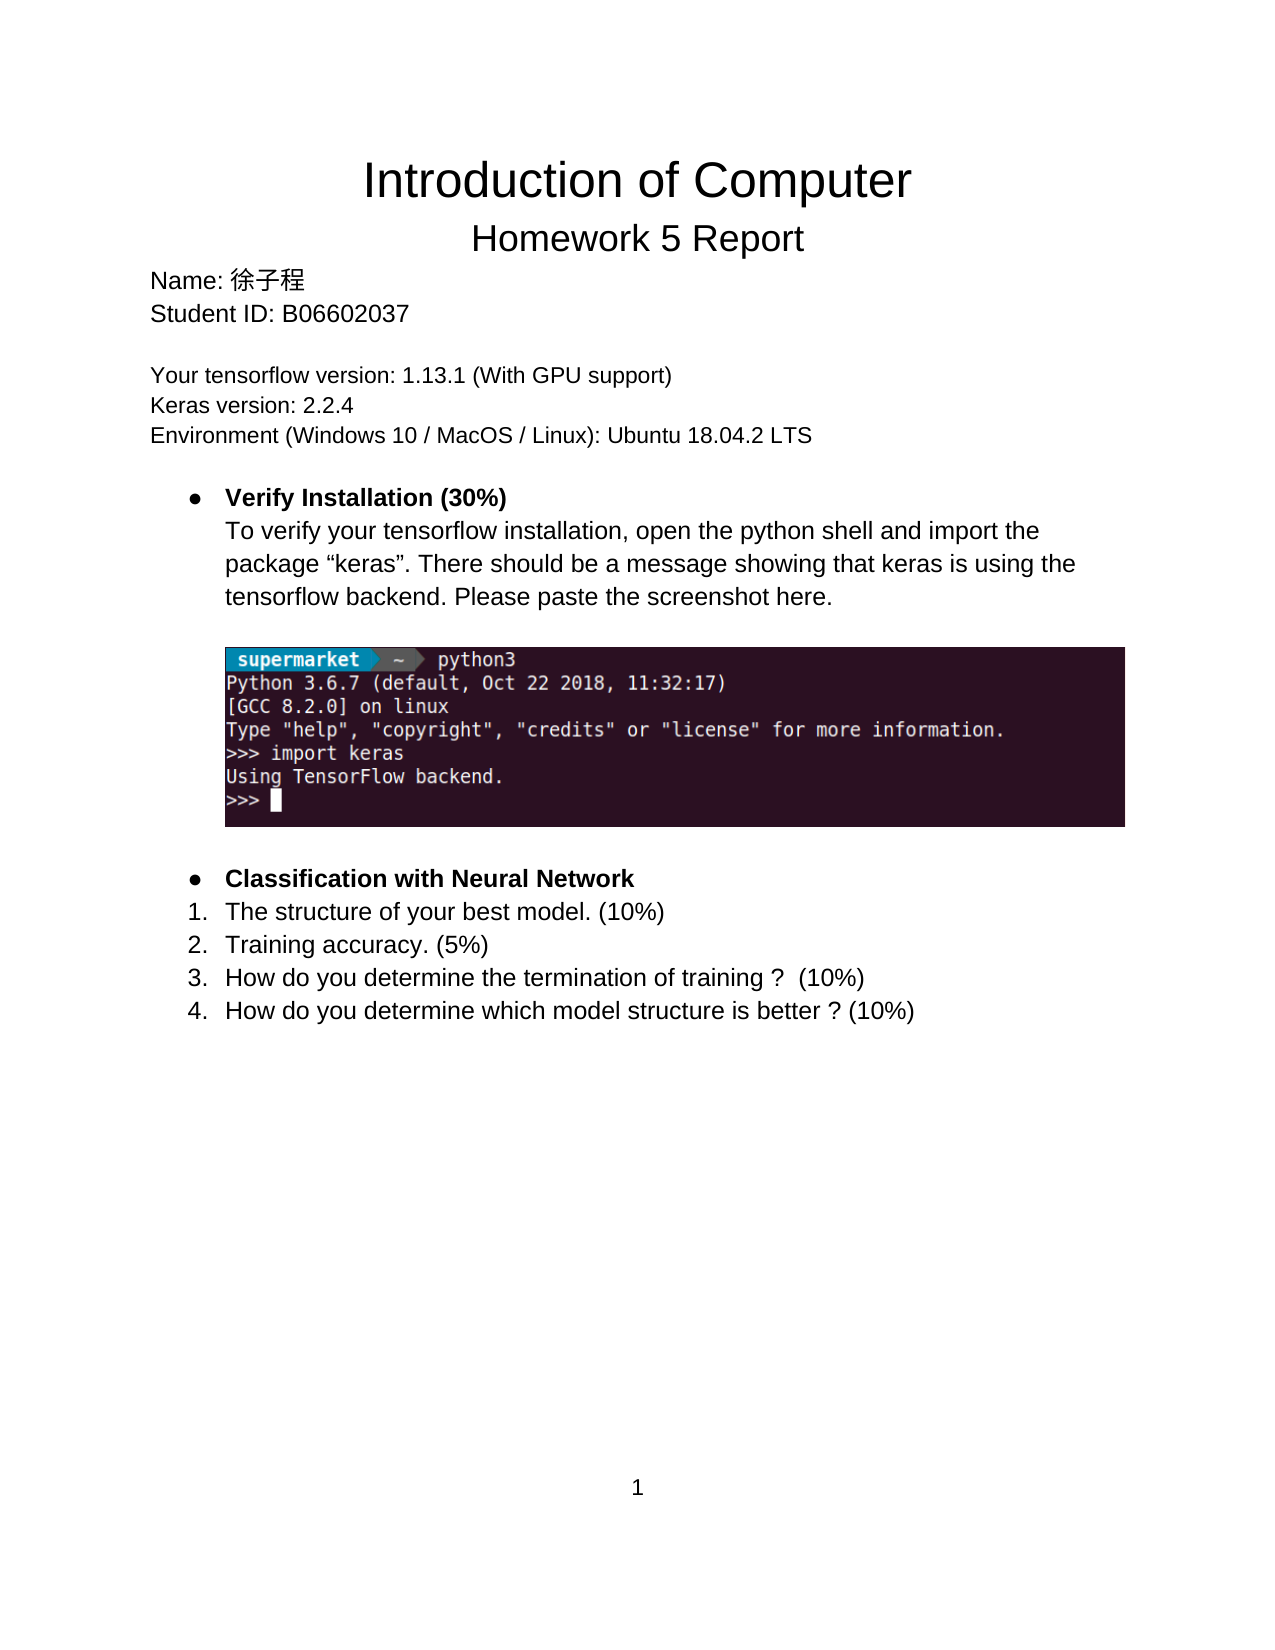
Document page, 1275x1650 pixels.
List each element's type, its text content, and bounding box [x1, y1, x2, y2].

text Introduction of Computer [150, 150, 1125, 207]
text Name: 徐子程 [150, 266, 1125, 294]
list Classification with Neural Network [187, 864, 1125, 893]
picture [240, 656, 247, 666]
picture [350, 653, 358, 666]
picture [225, 647, 1125, 827]
list How do you determine the termination of training ? (10%) [187, 963, 1125, 992]
picture [339, 656, 348, 666]
list Training accuracy. (5%) [187, 930, 1125, 959]
picture [285, 656, 303, 666]
list How do you determine which model structure is better ? (10%) [187, 996, 1125, 1025]
text Keras version: 2.2.4 [150, 392, 1125, 418]
text Environment (Windows 10 / MacOS / Linux): Ubuntu 18.04.2 LTS [150, 422, 1125, 449]
text Student ID: B06602037 [150, 299, 1125, 327]
picture [319, 652, 337, 666]
list The structure of your best model. (10%) [187, 897, 1125, 926]
picture [306, 656, 314, 666]
picture [250, 656, 258, 666]
text To verify your tensorflow installation, open the python shell and import the package “keras”. There should be a message showing that keras is using the tensorflow backend. Please paste the screenshot here. [225, 516, 1125, 611]
list Verify Installation (30%) [187, 483, 1125, 511]
text Your tensorflow version: 1.13.1 (With GPU support) [150, 362, 1125, 388]
text Homework 5 Report [150, 216, 1125, 259]
